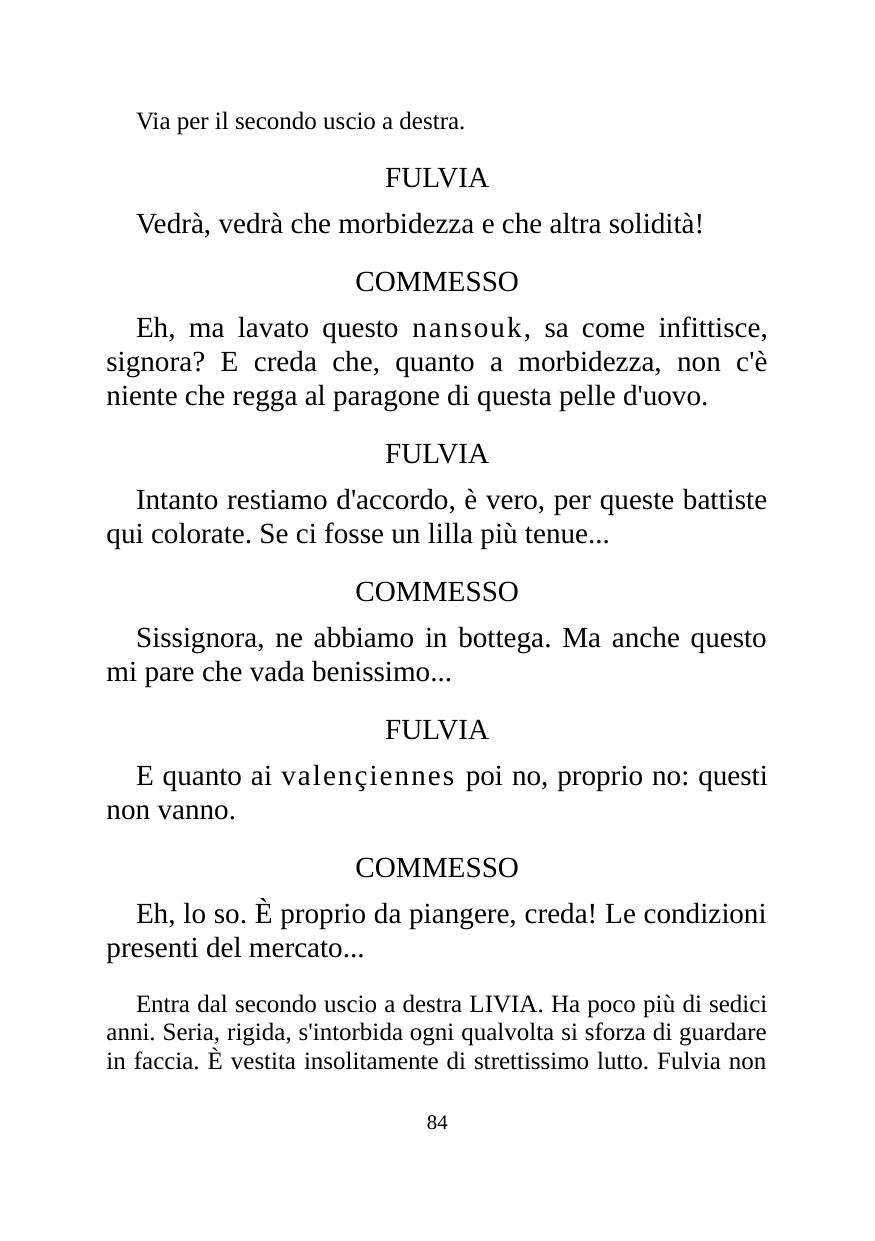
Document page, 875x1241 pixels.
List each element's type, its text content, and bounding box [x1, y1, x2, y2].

text Via per il secondo uscio a destra. [106, 106, 768, 135]
text E quanto ai valençiennes poi no, proprio no: questi non vanno. [106, 758, 768, 826]
text Eh, lo so. È proprio da piangere, creda! Le condizioni presenti del mercato... [106, 897, 768, 964]
text COMMESSO [106, 574, 768, 608]
text Sissignora, ne abbiamo in bottega. Ma anche questo mi pare che vada benissimo... [106, 620, 768, 687]
text COMMESSO [106, 264, 768, 298]
text FULVIA [106, 160, 768, 193]
text FULVIA [106, 712, 768, 746]
text FULVIA [106, 436, 768, 470]
text Eh, ma lavato questo nansouk, sa come infittisce, signora? E creda che, quanto a morbidezza, non c'è niente che regga al paragone di questa pelle d'uovo. [106, 311, 768, 411]
text Vedrà, vedrà che morbidezza e che altra solidità! [106, 206, 768, 239]
text Intanto restiamo d'accordo, è vero, per queste battiste qui colorate. Se ci fosse un lilla più tenue... [106, 482, 768, 549]
text Entra dal secondo uscio a destra LIVIA. Ha poco più di sedici anni. Seria, rigida, s'intorbida ogni qualvolta si sforza di guardare in faccia. È vestita insolitamente di strettissimo lutto. Fulvia non [106, 989, 768, 1075]
text COMMESSO [106, 851, 768, 884]
